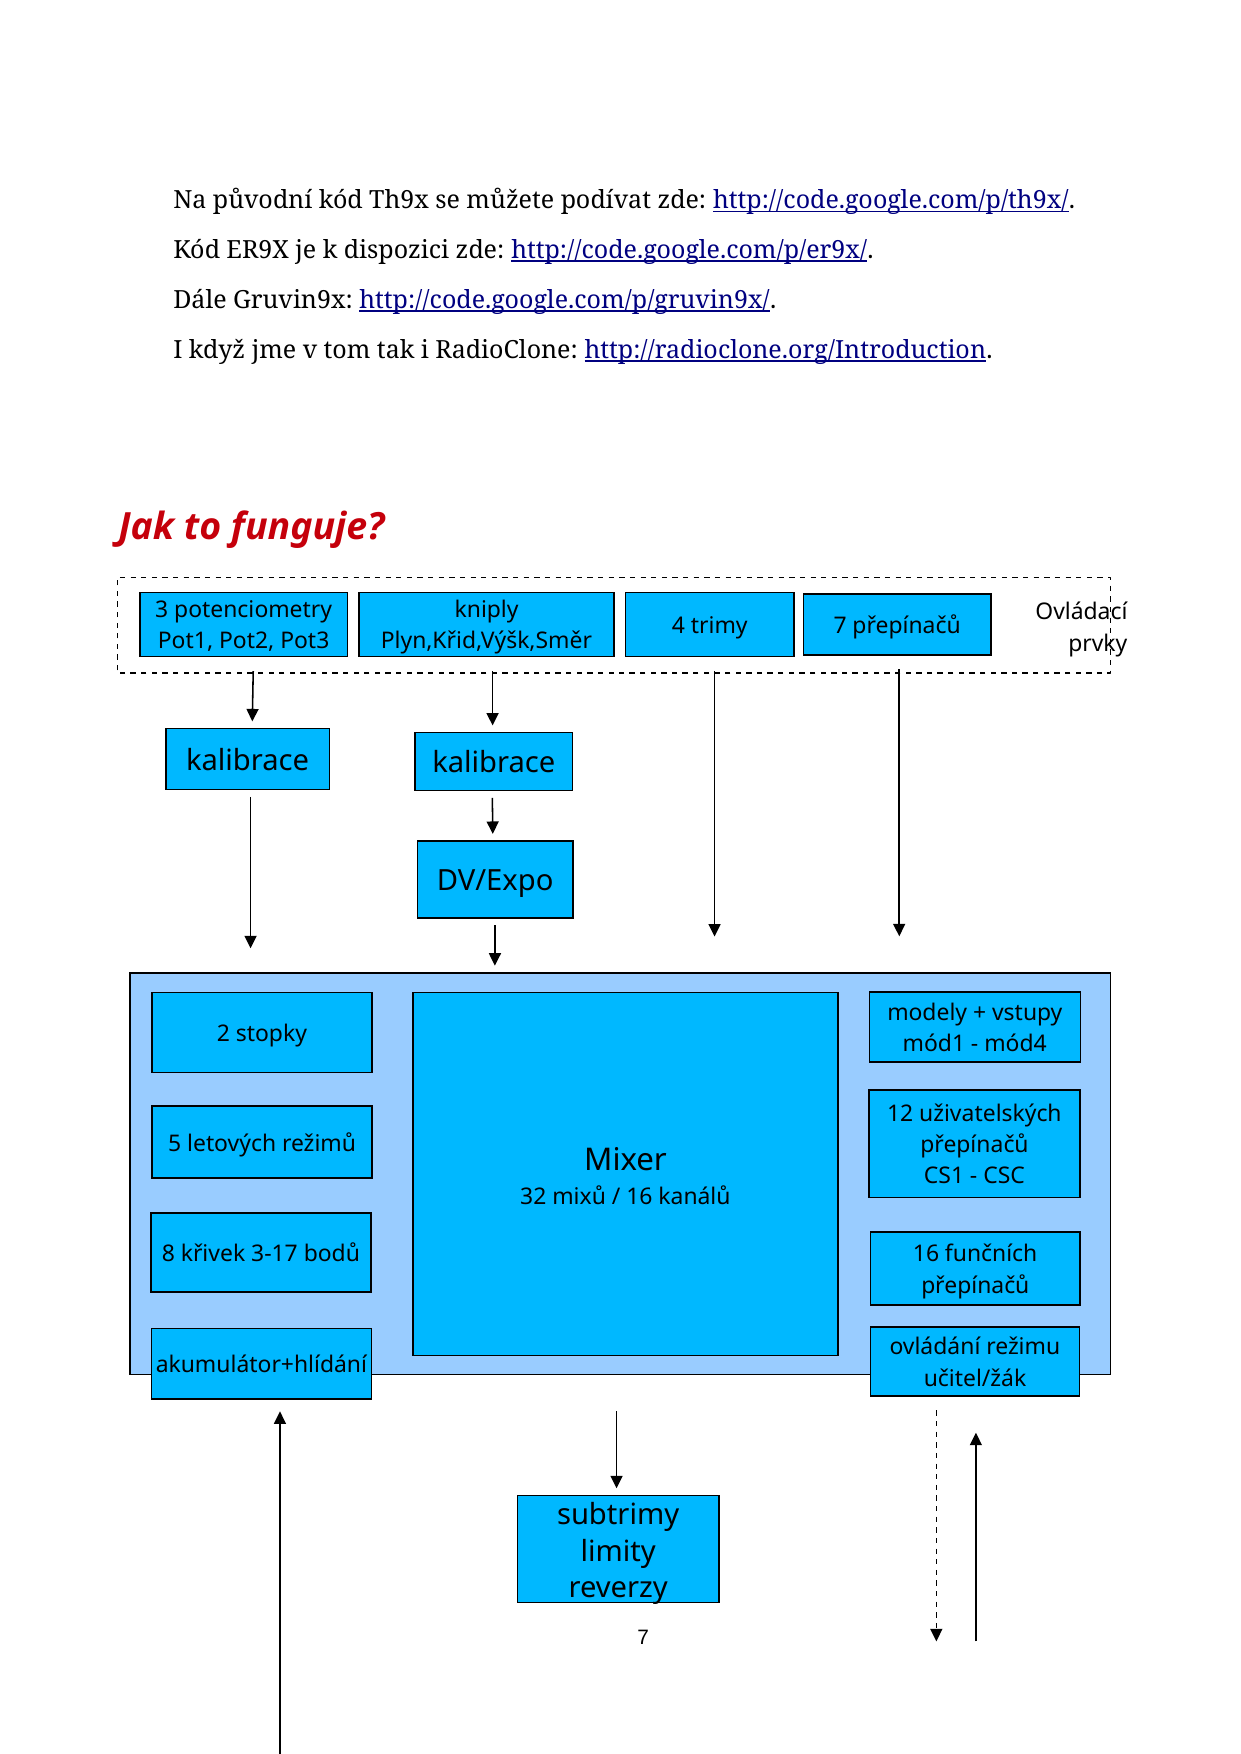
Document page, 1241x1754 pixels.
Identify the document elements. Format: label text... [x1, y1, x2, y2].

text Dále Gruvin9x: http://code.google.com/p/gruvin9x/. [118, 281, 1122, 316]
text Na původní kód Th9x se můžete podívat zde: http://code.google.com/p/th9x/. [118, 182, 1122, 216]
text Kód ER9X je k dispozici zde: http://code.google.com/p/er9x/. [118, 232, 1122, 266]
text I když jme v tom tak i RadioClone: http://radioclone.org/Introduction. [118, 331, 1122, 365]
